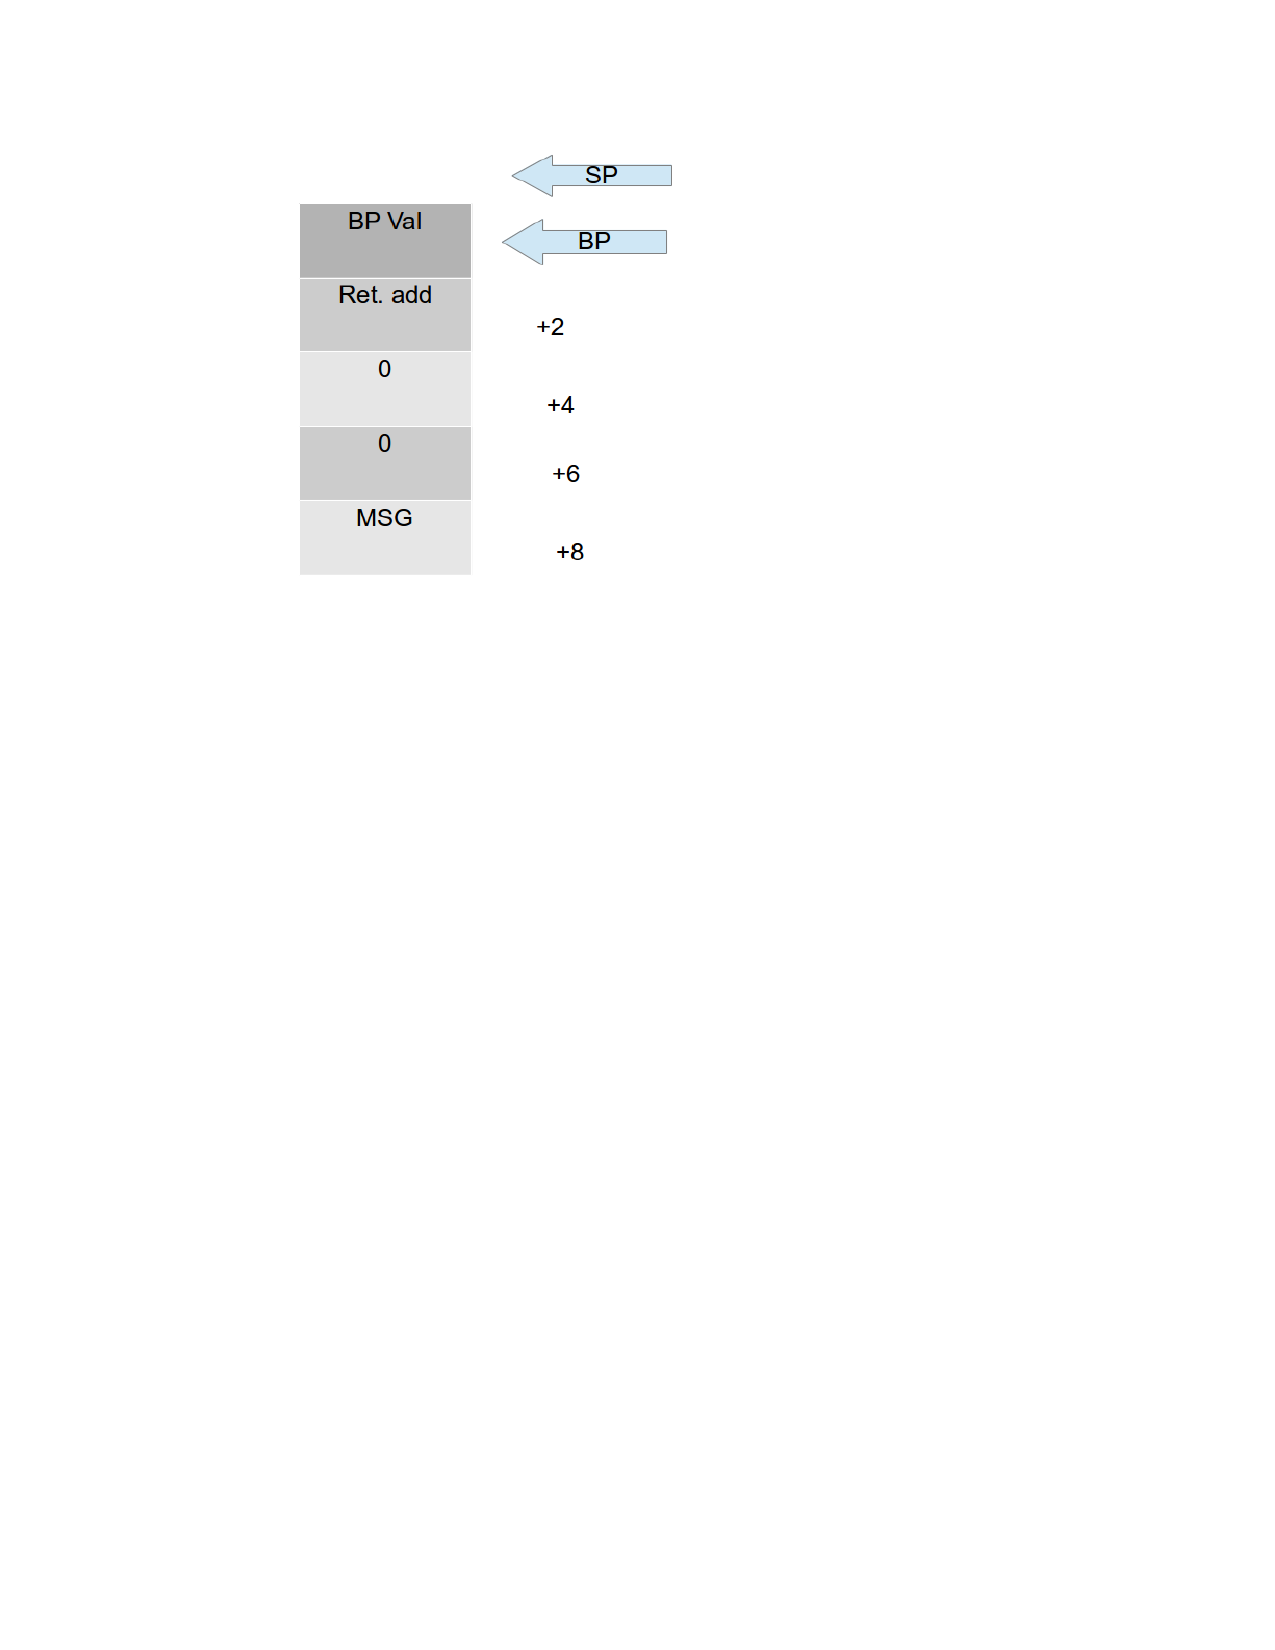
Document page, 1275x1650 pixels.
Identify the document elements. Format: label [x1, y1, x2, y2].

picture [213, 118, 1062, 1126]
